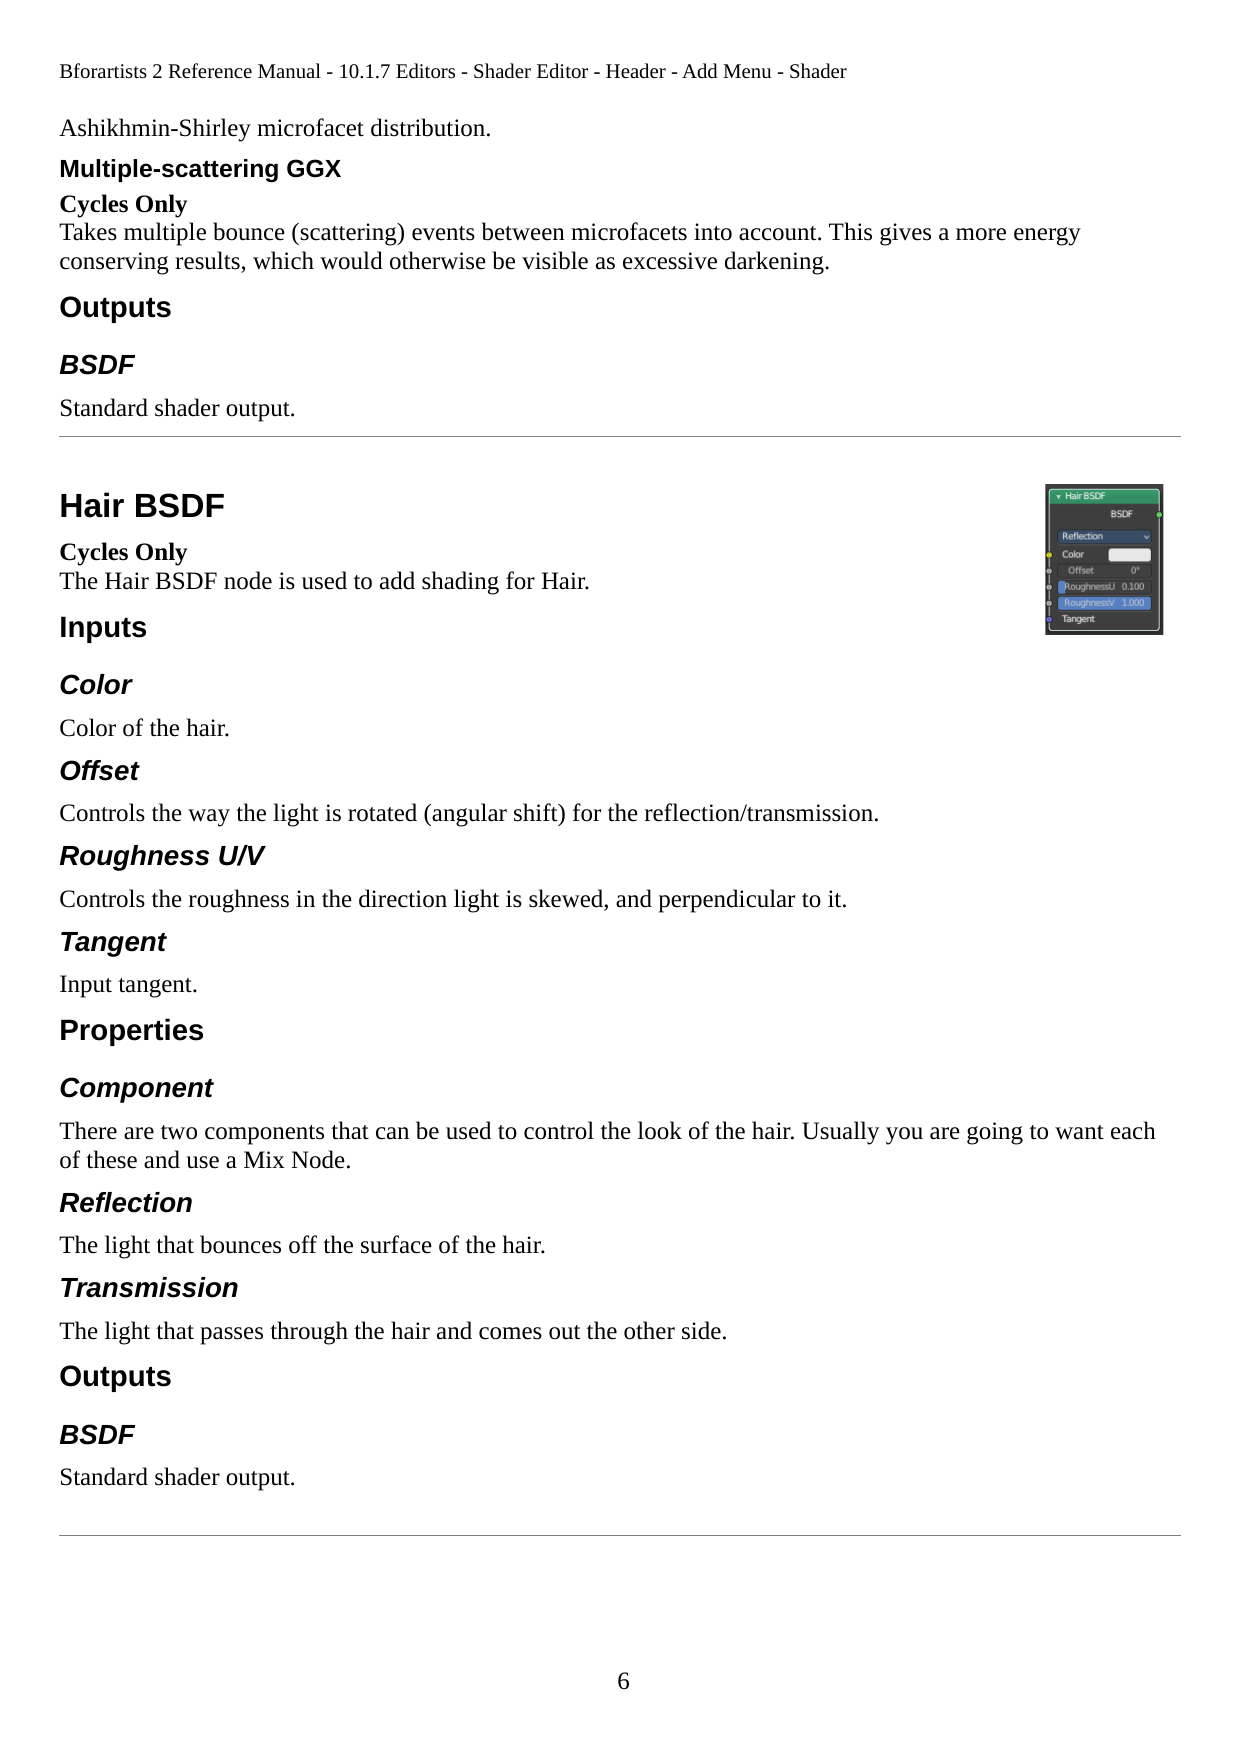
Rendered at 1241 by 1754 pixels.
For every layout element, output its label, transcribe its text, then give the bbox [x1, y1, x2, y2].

subtitle Tangent [59, 925, 1181, 957]
text Controls the way the light is rotated (angular shift) for the reflection/transmission. [59, 798, 1181, 827]
text [1164, 537, 1181, 566]
subtitle BSDF [59, 1418, 1181, 1450]
subtitle Roughness U/V [59, 839, 1181, 871]
text Standard shader output. [59, 1462, 1181, 1491]
subtitle Multiple-scattering GGX [59, 154, 1181, 182]
text Ashikhmin-Shirley microfacet distribution. [59, 113, 1181, 141]
text The Hair BSDF node is used to add shading for Hair. [59, 566, 1045, 595]
text Cycles Only [59, 537, 1045, 566]
subtitle BSDF [59, 348, 1181, 380]
text The light that bounces off the surface of the hair. [59, 1230, 1181, 1259]
picture [1045, 484, 1164, 635]
subtitle Reflection [59, 1186, 1181, 1218]
subtitle Offset [59, 754, 1181, 786]
text Controls the roughness in the direction light is skewed, and perpendicular to it. [59, 884, 1181, 913]
subtitle Outputs [59, 289, 1181, 323]
subtitle Inputs [59, 609, 1181, 643]
subtitle [1164, 486, 1181, 525]
subtitle Transmission [59, 1272, 1181, 1303]
text Color of the hair. [59, 713, 1181, 741]
text There are two components that can be used to control the look of the hair. Usually you are going to want each of these and use a Mix Node. [59, 1116, 1181, 1173]
text Takes multiple bounce (scattering) events between microfacets into account. This gives a more energy conserving results, which would otherwise be visible as excessive darkening. [59, 217, 1181, 275]
text Input tangent. [59, 969, 1181, 998]
subtitle Color [59, 668, 1181, 700]
subtitle Component [59, 1072, 1181, 1103]
subtitle Properties [59, 1013, 1181, 1047]
subtitle Outputs [59, 1359, 1181, 1393]
subtitle Hair BSDF [59, 486, 1045, 525]
text Cycles Only [59, 189, 1181, 217]
text The light that passes through the hair and comes out the other side. [59, 1316, 1181, 1345]
text Standard shader output. [59, 393, 1181, 421]
